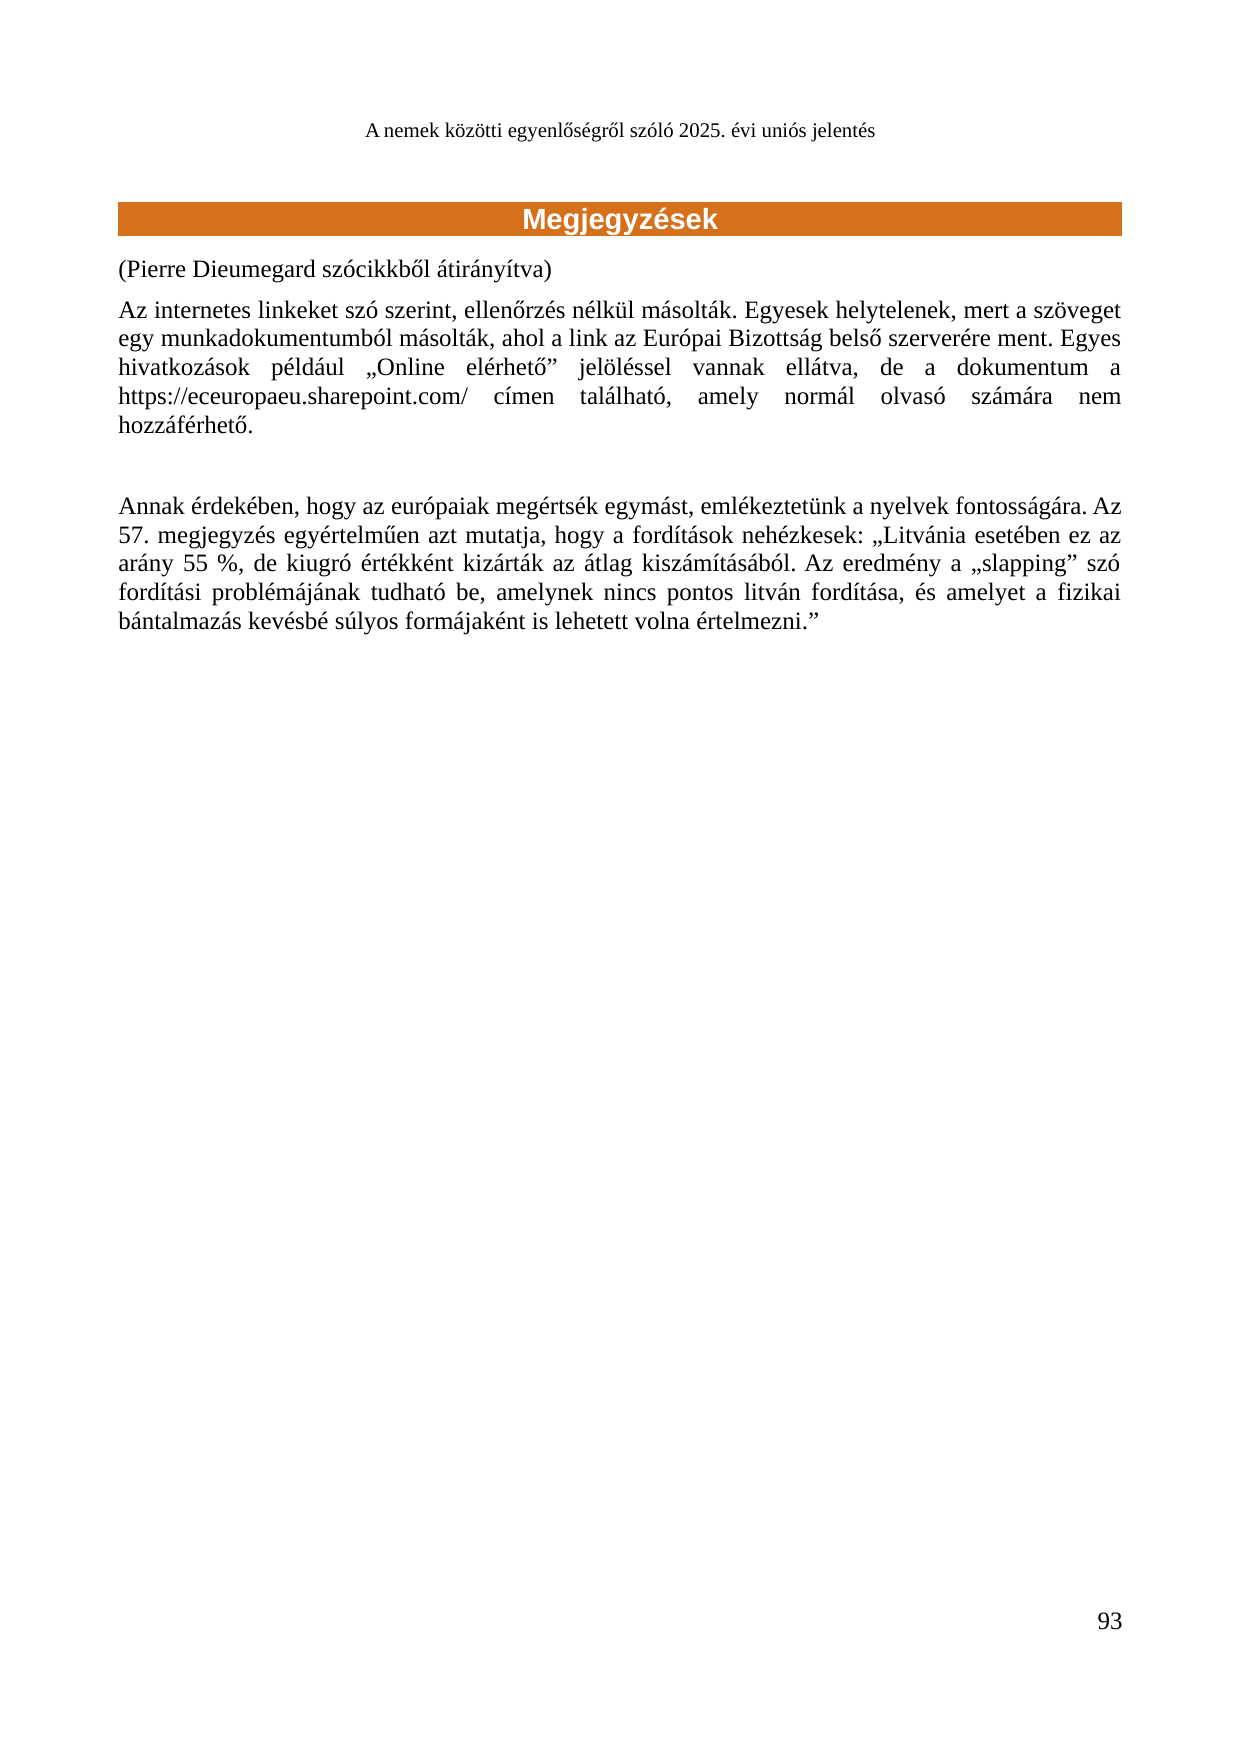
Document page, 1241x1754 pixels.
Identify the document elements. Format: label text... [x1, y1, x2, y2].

text Az internetes linkeket szó szerint, ellenőrzés nélkül másolták. Egyesek helytelenek, mert a szöveget egy munkadokumentumból másolták, ahol a link az Európai Bizottság belső szerverére ment. Egyes hivatkozások például „Online elérhető” jelöléssel vannak ellátva, de a dokumentum a https://eceuropaeu.sharepoint.com/ címen található, amely normál olvasó számára nem hozzáférhető. [118, 295, 1122, 438]
text (Pierre Dieumegard szócikkből átirányítva) [118, 254, 1122, 283]
text Annak érdekében, hogy az európaiak megértsék egymást, emlékeztetünk a nyelvek fontosságára. Az 57. megjegyzés egyértelműen azt mutatja, hogy a fordítások nehézkesek: „Litvánia esetében ez az arány 55 %, de kiugró értékként kizárták az átlag kiszámításából. Az eredmény a „slapping” szó fordítási problémájának tudható be, amelynek nincs pontos litván fordítása, és amelyet a fizikai bántalmazás kevésbé súlyos formájaként is lehetett volna értelmezni.” [118, 491, 1122, 635]
subtitle Megjegyzések [118, 202, 1122, 236]
